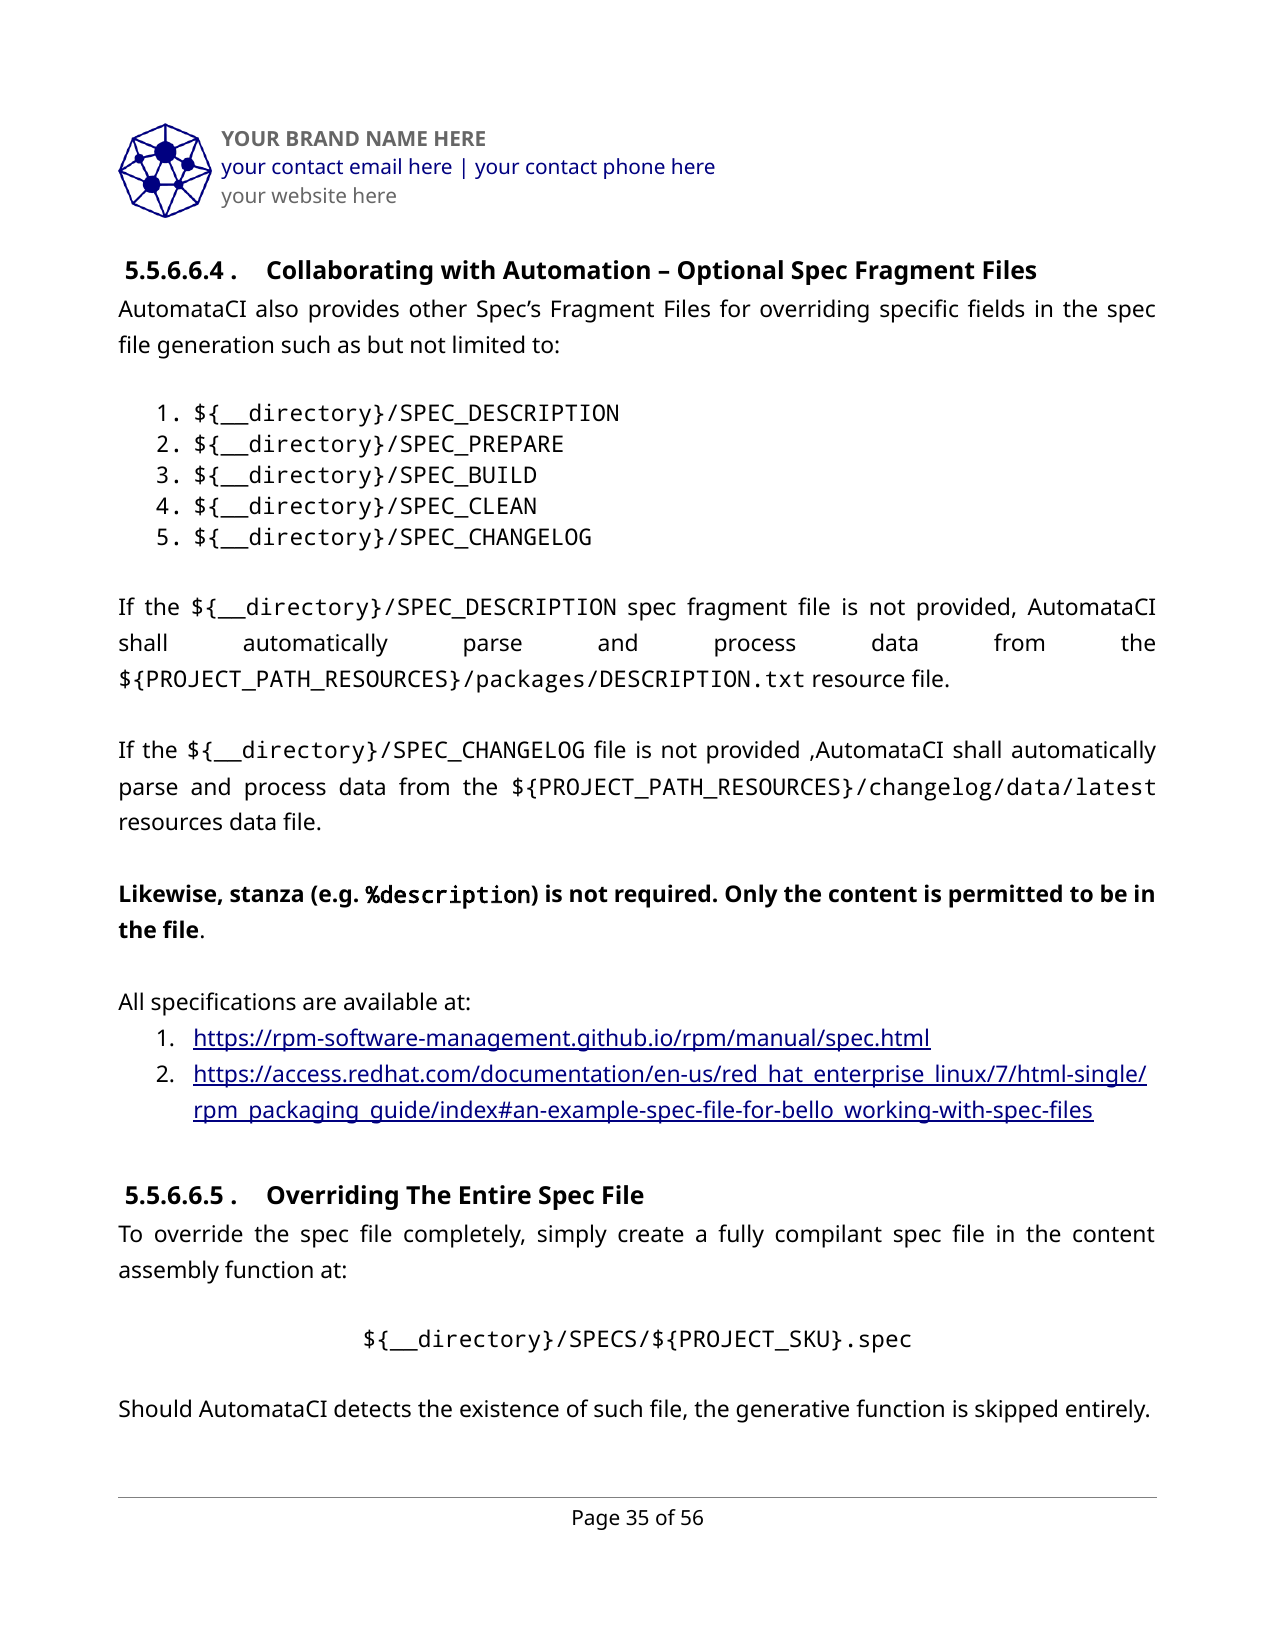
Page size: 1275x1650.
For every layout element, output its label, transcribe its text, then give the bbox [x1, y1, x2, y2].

list ${__directory}/SPEC_PREPARE [156, 431, 1157, 458]
text Should AutomataCI detects the existence of such file, the generative function is skipped entirely. [118, 1393, 1157, 1424]
subtitle Overriding The Entire Spec File [118, 1178, 1157, 1212]
text If the ${__directory}/SPEC_CHANGELOG file is not provided ,AutomataCI shall automatically parse and process data from the ${PROJECT_PATH_RESOURCES}/changelog/data/latest resources data file. [118, 734, 1157, 838]
list ${__directory}/SPEC_DESCRIPTION [156, 401, 1157, 427]
list ${__directory}/SPEC_CHANGELOG [156, 524, 1157, 551]
text To override the spec file completely, simply create a fully compilant spec file in the content assembly function at: [118, 1218, 1157, 1285]
list ${__directory}/SPEC_CLEAN [156, 493, 1157, 520]
text Likewise, stanza (e.g. %description) is not required. Only the content is permitted to be in the file. [118, 878, 1157, 945]
list ${__directory}/SPEC_BUILD [156, 462, 1157, 489]
text AutomataCI also provides other Spec’s Fragment Files for overriding specific fields in the spec file generation such as but not limited to: [118, 293, 1157, 360]
text ${__directory}/SPECS/${PROJECT_SKU}.spec [118, 1326, 1157, 1353]
picture [118, 123, 212, 218]
text If the ${__directory}/SPEC_DESCRIPTION spec fragment file is not provided, AutomataCI shall automatically parse and process data from the ${PROJECT_PATH_RESOURCES}/packages/DESCRIPTION.txt resource file. [118, 591, 1157, 694]
text All specifications are available at: [118, 986, 1157, 1017]
subtitle Collaborating with Automation – Optional Spec Fragment Files [118, 253, 1157, 287]
list https://access.redhat.com/documentation/en-us/red_hat_enterprise_linux/7/html-single/rpm_packaging_guide/index#an-example-spec-file-for-bello_working-with-spec-files [156, 1058, 1157, 1125]
list https://rpm-software-management.github.io/rpm/manual/spec.html [156, 1022, 1157, 1053]
